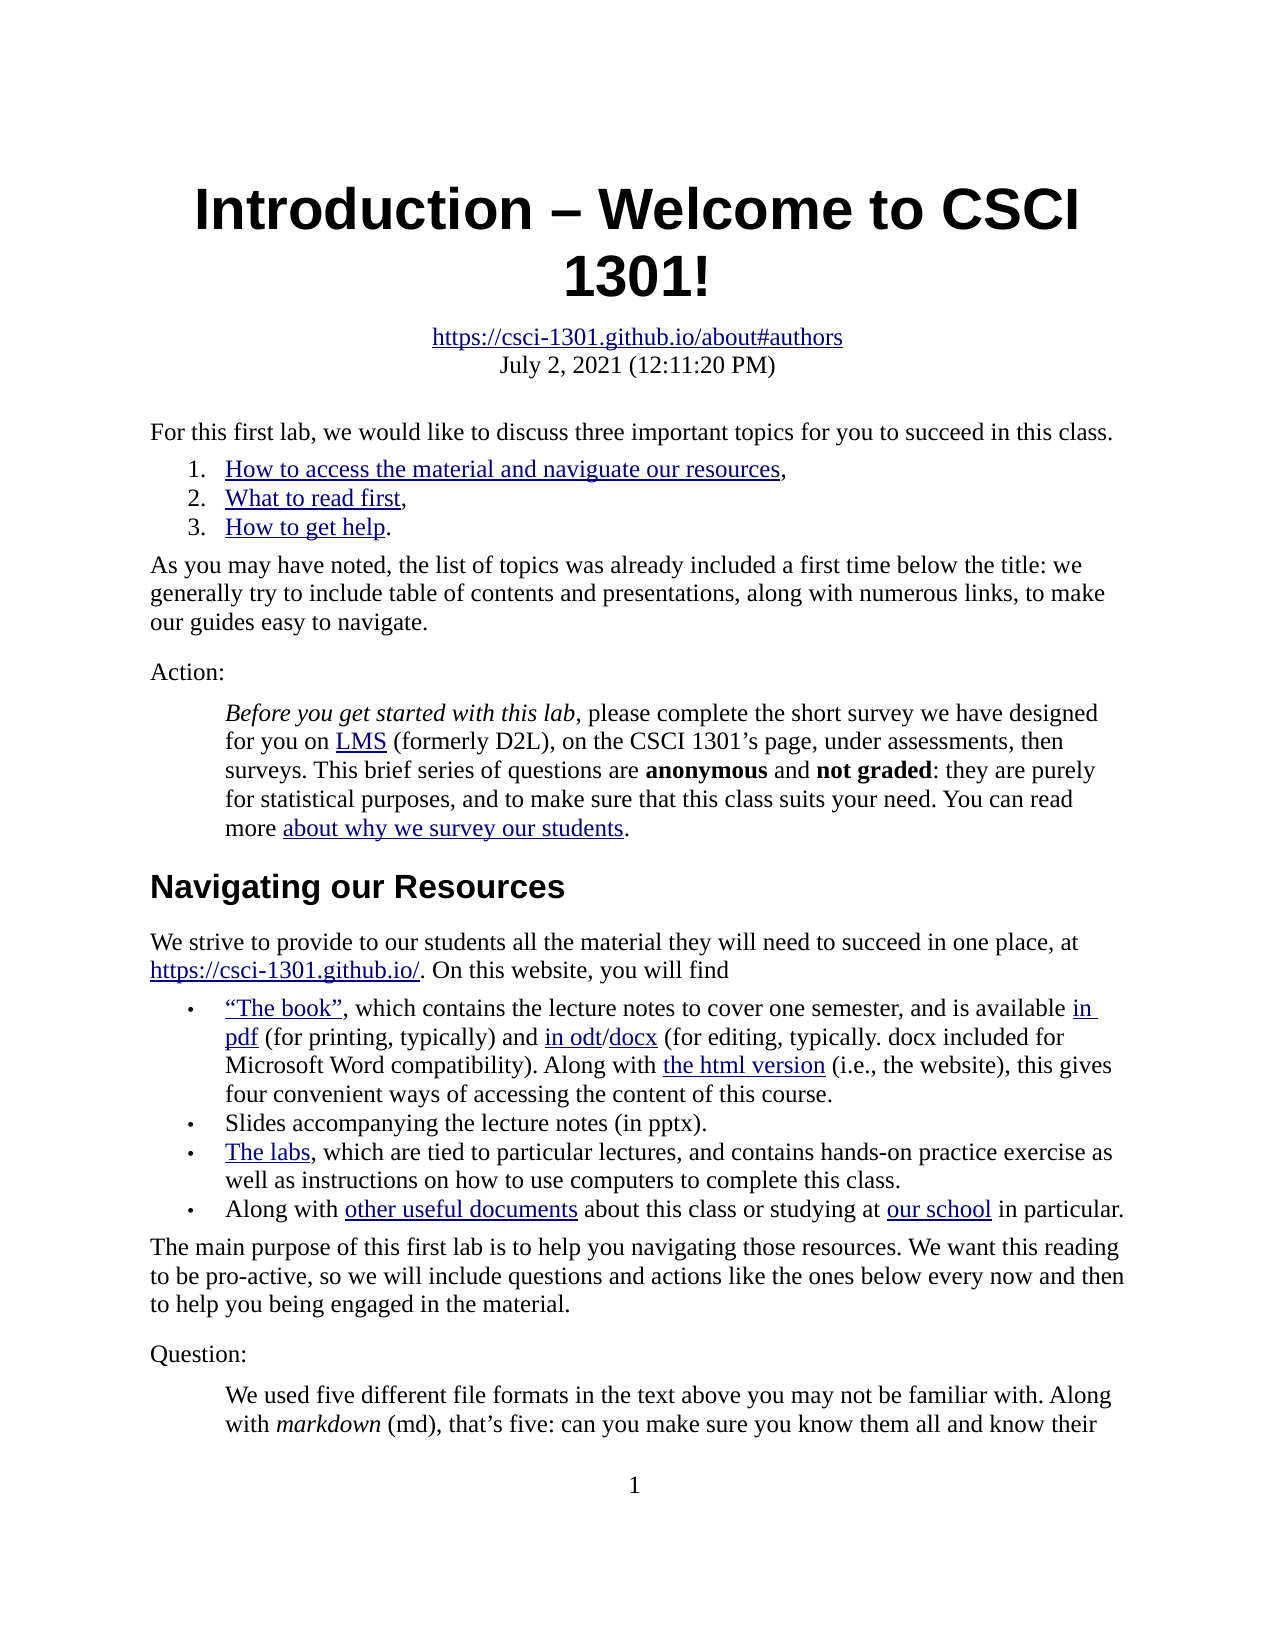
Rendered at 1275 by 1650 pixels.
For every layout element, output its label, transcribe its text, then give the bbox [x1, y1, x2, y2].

text As you may have noted, the list of topics was already included a first time below the title: we generally try to include table of contents and presentations, along with numerous links, to make our guides easy to navigate. [150, 550, 1125, 636]
subtitle Navigating our Resources [150, 866, 1125, 905]
list The labs, which are tied to particular lectures, and contains hands-on practice exercise as well as instructions on how to use computers to complete this class. [187, 1137, 1125, 1194]
text For this first lab, we would like to discuss three important topics for you to succeed in this class. [150, 417, 1125, 446]
text July 2, 2021 (12:11:20 PM) [150, 350, 1125, 379]
text Question: [150, 1339, 1125, 1368]
text Action: [150, 657, 1125, 686]
text Before you get started with this lab, please complete the short survey we have designed for you on LMS (formerly D2L), on the CSCI 1301’s page, under assessments, then surveys. This brief series of questions are anonymous and not graded: they are purely for statistical purposes, and to make sure that this class suits your need. You can read more about why we survey our students. [225, 698, 1125, 841]
text The main purpose of this first lab is to help you navigating those resources. We want this reading to be pro-active, so we will include questions and actions like the ones below every now and then to help you being engaged in the material. [150, 1232, 1125, 1318]
text https://csci-1301.github.io/about#authors [150, 322, 1125, 350]
text We strive to provide to our students all the material they will need to succeed in one place, at https://csci-1301.github.io/. On this website, you will find [150, 927, 1125, 984]
list Slides accompanying the lecture notes (in pptx). [187, 1108, 1125, 1137]
list How to get help. [187, 512, 1125, 541]
list Along with other useful documents about this class or studying at our school in particular. [187, 1194, 1125, 1223]
title Introduction – Welcome to CSCI 1301! [150, 175, 1125, 309]
text We used five different file formats in the text above you may not be familiar with. Along with markdown (md), that’s five: can you make sure you know them all and know their [225, 1380, 1125, 1437]
list “The book”, which contains the lecture notes to cover one semester, and is available in pdf (for printing, typically) and in odt/docx (for editing, typically. docx included for Microsoft Word compatibility). Along with the html version (i.e., the website), this gives four convenient ways of accessing the content of this course. [187, 993, 1125, 1108]
list What to read first, [187, 483, 1125, 512]
list How to access the material and naviguate our resources, [187, 454, 1125, 483]
